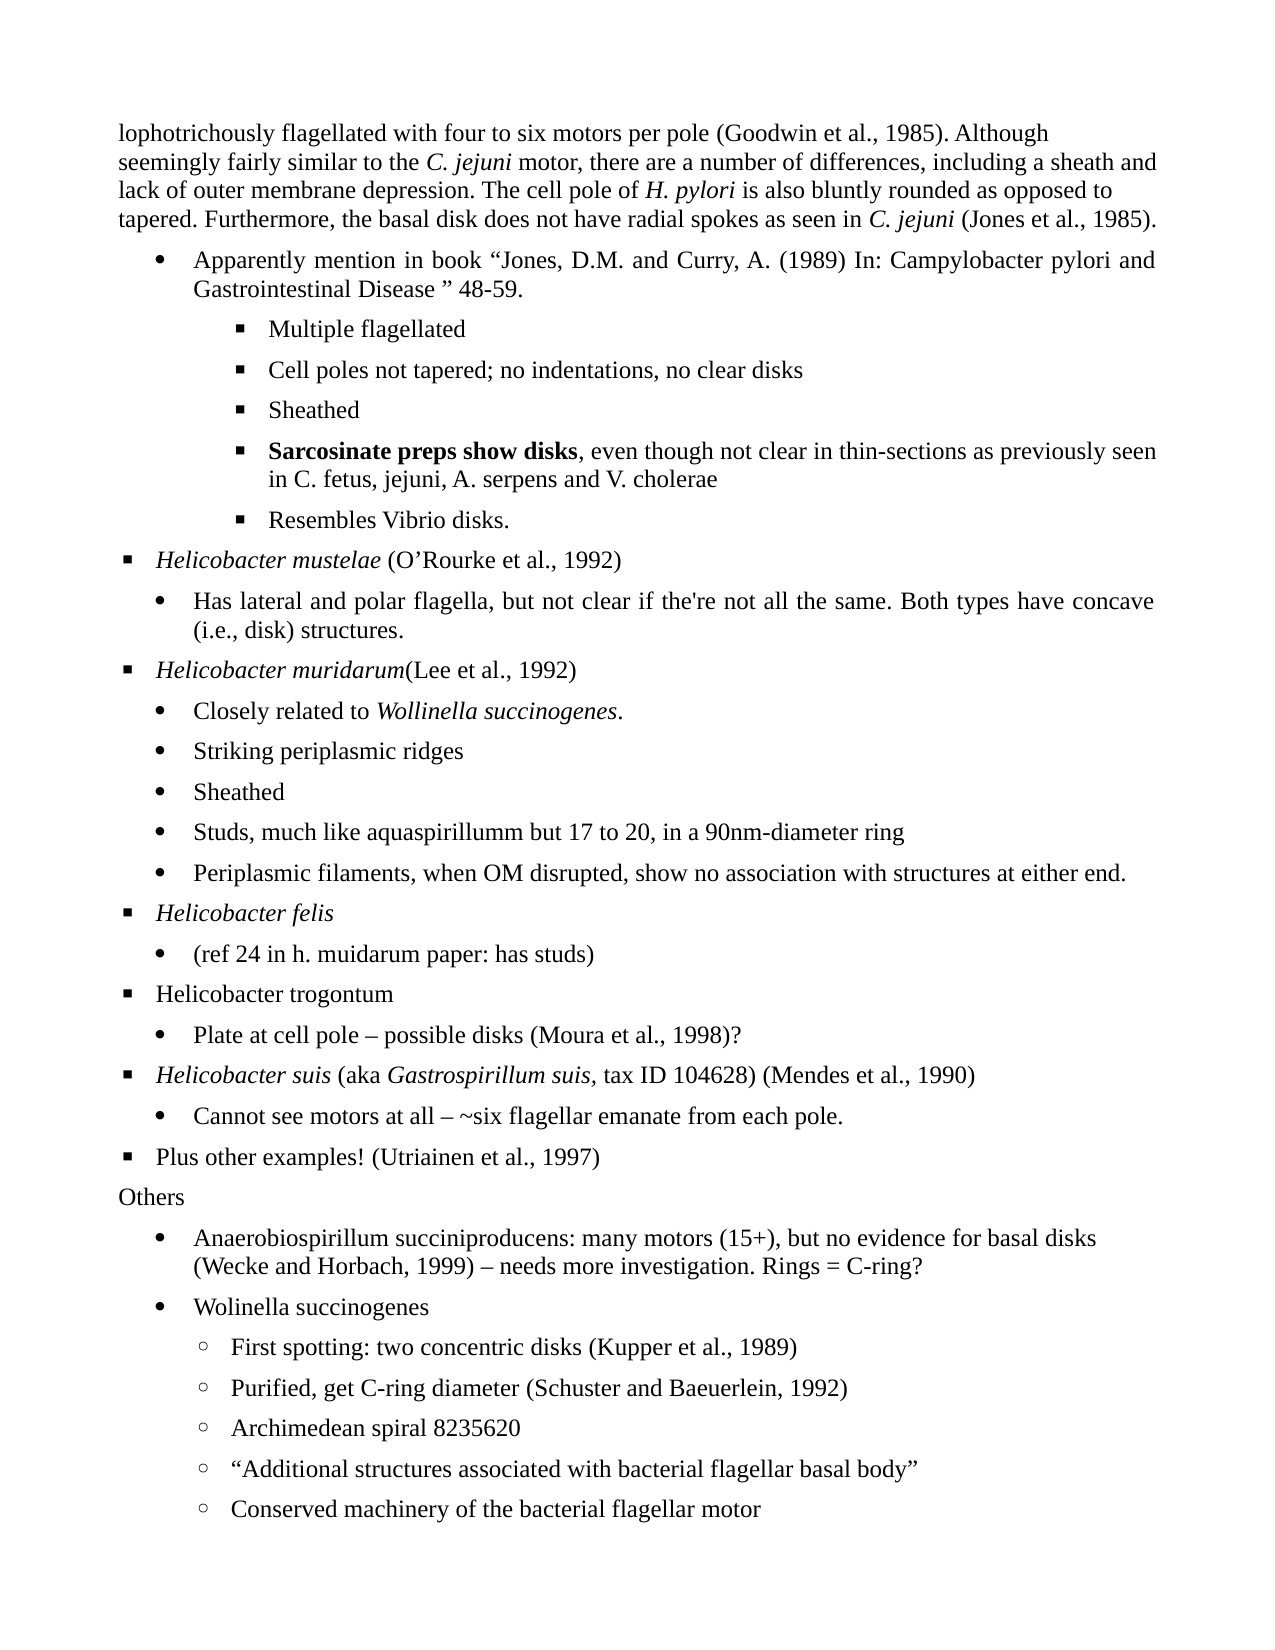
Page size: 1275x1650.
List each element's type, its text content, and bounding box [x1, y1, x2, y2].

list Striking periplasmic ridges [156, 736, 1157, 765]
list Archimedean spiral 8235620 [193, 1413, 1157, 1442]
text Others [118, 1182, 1157, 1211]
list Multiple flagellated [231, 314, 1157, 343]
list Plus other examples! (Utriainen et al., 1997) [118, 1142, 1157, 1170]
list (ref 24 in h. muidarum paper: has studs) [156, 939, 1157, 968]
list Has lateral and polar flagella, but not clear if the're not all the same. Both types have concave (i.e., disk) structures. [156, 586, 1157, 643]
list Cannot see motors at all – ~six flagellar emanate from each pole. [156, 1101, 1157, 1130]
list Sarcosinate preps show disks, even though not clear in thin-sections as previously seen in C. fetus, jejuni, A. serpens and V. cholerae [231, 436, 1157, 493]
list Purified, get C-ring diameter (Schuster and Baeuerlein, 1992) [193, 1373, 1157, 1402]
list Helicobacter trogontum [118, 979, 1157, 1008]
list Studs, much like aquaspirillumm but 17 to 20, in a 90nm-diameter ring [156, 817, 1157, 846]
list First spotting: two concentric disks (Kupper et al., 1989) [193, 1332, 1157, 1361]
list Helicobacter mustelae (O’Rourke et al., 1992) [118, 546, 1157, 574]
list Helicobacter suis (aka Gastrospirillum suis, tax ID 104628) (Mendes et al., 1990) [118, 1061, 1157, 1089]
list Sheathed [156, 777, 1157, 806]
list Helicobacter muridarum(Lee et al., 1992) [118, 655, 1157, 684]
list Helicobacter felis [118, 898, 1157, 927]
list Wolinella succinogenes [156, 1292, 1157, 1321]
list Periplasmic filaments, when OM disrupted, show no association with structures at either end. [156, 858, 1157, 887]
list Plate at cell pole – possible disks (Moura et al., 1998)? [156, 1020, 1157, 1049]
list Cell poles not tapered; no indentations, no clear disks [231, 355, 1157, 383]
list “Additional structures associated with bacterial flagellar basal body” [193, 1454, 1157, 1483]
list Closely related to Wollinella succinogenes. [156, 696, 1157, 724]
list Sheathed [231, 395, 1157, 424]
list Conserved machinery of the bacterial flagellar motor [193, 1494, 1157, 1523]
text lophotrichously flagellated with four to six motors per pole (Goodwin et al., 1985). Although seemingly fairly similar to the C. jejuni motor, there are a number of differences, including a sheath and lack of outer membrane depression. The cell pole of H. pylori is also bluntly rounded as opposed to tapered. Furthermore, the basal disk does not have radial spokes as seen in C. jejuni (Jones et al., 1985). [118, 118, 1157, 233]
list Resembles Vibrio disks. [231, 505, 1157, 534]
list Apparently mention in book “Jones, D.M. and Curry, A. (1989) In: Campylobacter pylori and Gastrointestinal Disease ” 48-59. [156, 245, 1157, 302]
list Anaerobiospirillum succiniproducens: many motors (15+), but no evidence for basal disks (Wecke and Horbach, 1999) – needs more investigation. Rings = C-ring? [156, 1223, 1157, 1280]
